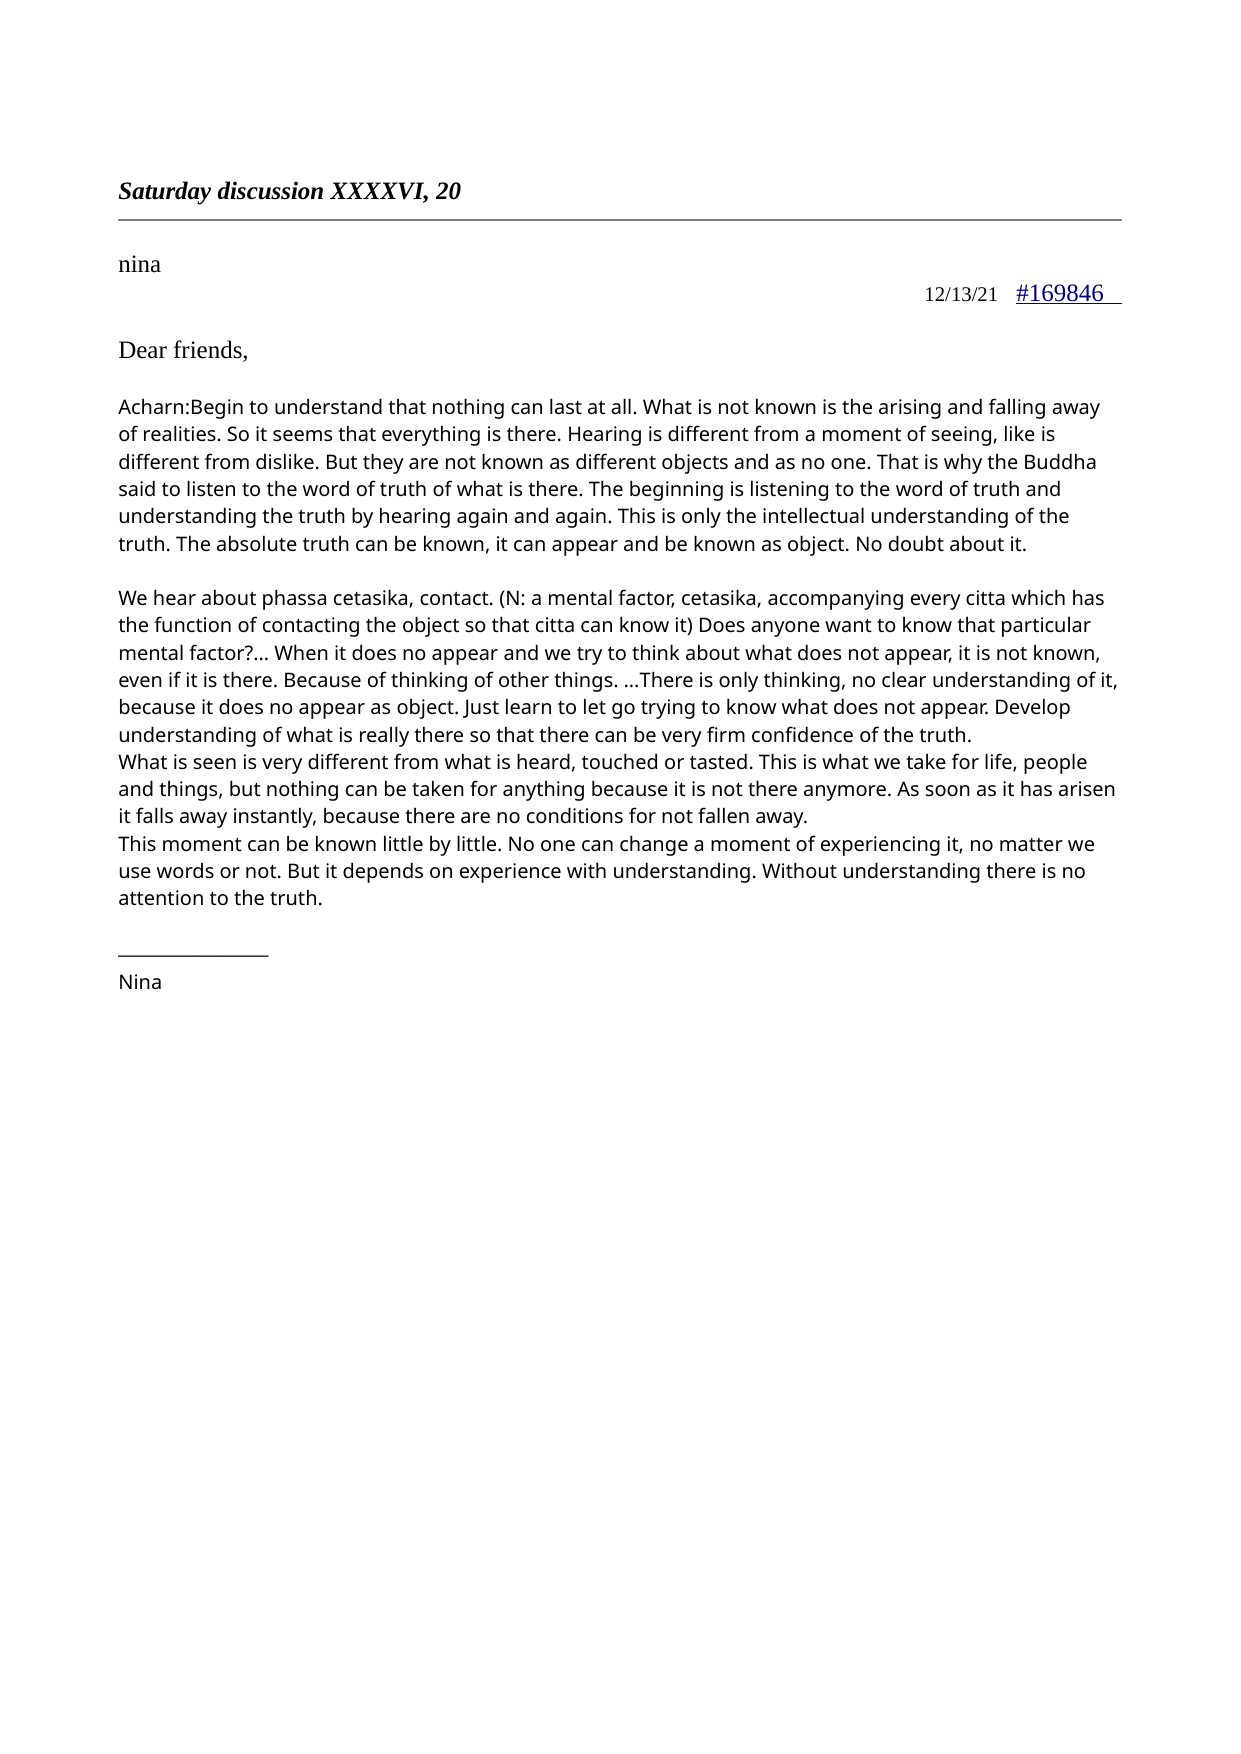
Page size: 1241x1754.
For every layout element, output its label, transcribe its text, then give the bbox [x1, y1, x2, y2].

table_header nina 12/13/21 #169846 Dear friends, Acharn:Begin to understand that nothing can last at all. What is not known is the arising and falling away of realities. So it seems that everything is there. Hearing is different from a moment of seeing, like is different from dislike. But they are not known as different objects and as no one. That is why the Buddha said to listen to the word of truth of what is there. The beginning is listening to the word of truth and understanding the truth by hearing again and again. This is only the intellectual understanding of the truth. The absolute truth can be known, it can appear and be known as object. No doubt about it. We hear about phassa cetasika, contact. (N: a mental factor, cetasika, accompanying every citta which has the function of contacting the object so that citta can know it) Does anyone want to know that particular mental factor?… When it does no appear and we try to think about what does not appear, it is not known, even if it is there. Because of thinking of other things. …There is only thinking, no clear understanding of it, because it does no appear as object. Just learn to let go trying to know what does not appear. Develop understanding of what is really there so that there can be very firm confidence of the truth. What is seen is very different from what is heard, touched or tasted. This is what we take for life, people and things, but nothing can be taken for anything because it is not there anymore. As soon as it has arisen it falls away instantly, because there are no conditions for not fallen away. This moment can be known little by little. No one can change a moment of experiencing it, no matter we use words or not. But it depends on experience with understanding. Without understanding there is no attention to the truth. —————— Nina [118, 221, 1122, 995]
subtitle Saturday discussion XXXXVI, 20 [118, 176, 1122, 205]
